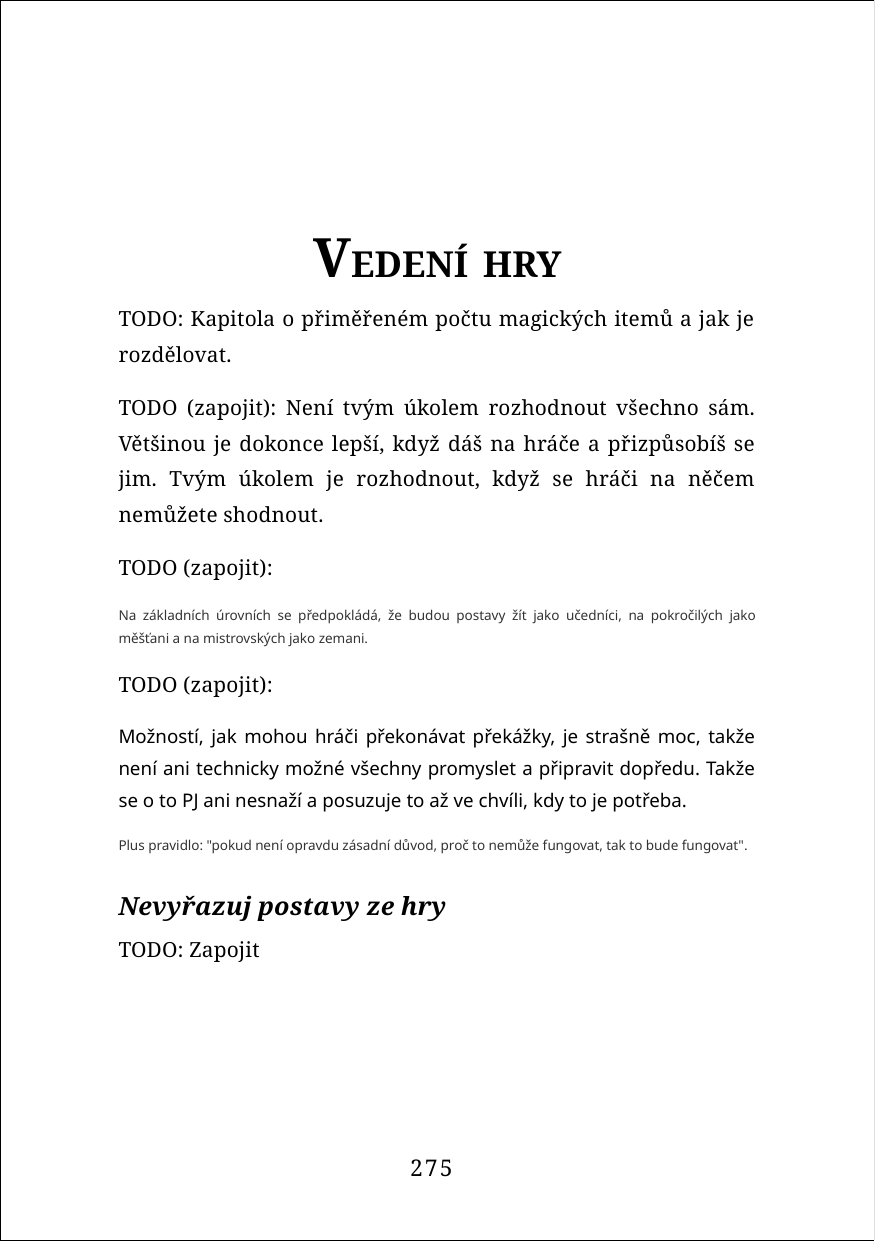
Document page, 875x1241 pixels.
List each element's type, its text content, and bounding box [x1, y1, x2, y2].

text TODO (zapojit): [118, 670, 756, 698]
text Možností, jak mohou hráči překonávat překážky, je strašně moc, takže není ani technicky možné všechny promyslet a připravit dopředu. Takže se o to PJ ani nesnaží a posuzuje to až ve chvíli, kdy to je potřeba. [118, 723, 756, 812]
text TODO: Zapojit [118, 935, 756, 963]
text Na základních úrovních se předpokládá, že budou postavy žít jako učedníci, na pokročilých jako měšťani a na mistrovských jako zemani. [118, 606, 756, 648]
text TODO (zapojit): Není tvým úkolem rozhodnout všechno sám. Většinou je dokonce lepší, když dáš na hráče a přizpůsobíš se jim. Tvým úkolem je rozhodnout, když se hráči na něčem nemůžete shodnout. [118, 393, 756, 528]
text TODO: Kapitola o přiměřeném počtu magických itemů a jak je rozdělovat. [118, 304, 756, 368]
text Plus pravidlo: "pokud není opravdu zásadní důvod, proč to nemůže fungovat, tak to bude fungovat". [118, 836, 756, 855]
subtitle Vedení hry [118, 219, 756, 293]
text TODO (zapojit): [118, 553, 756, 582]
subtitle Nevyřazuj postavy ze hry [118, 889, 756, 923]
